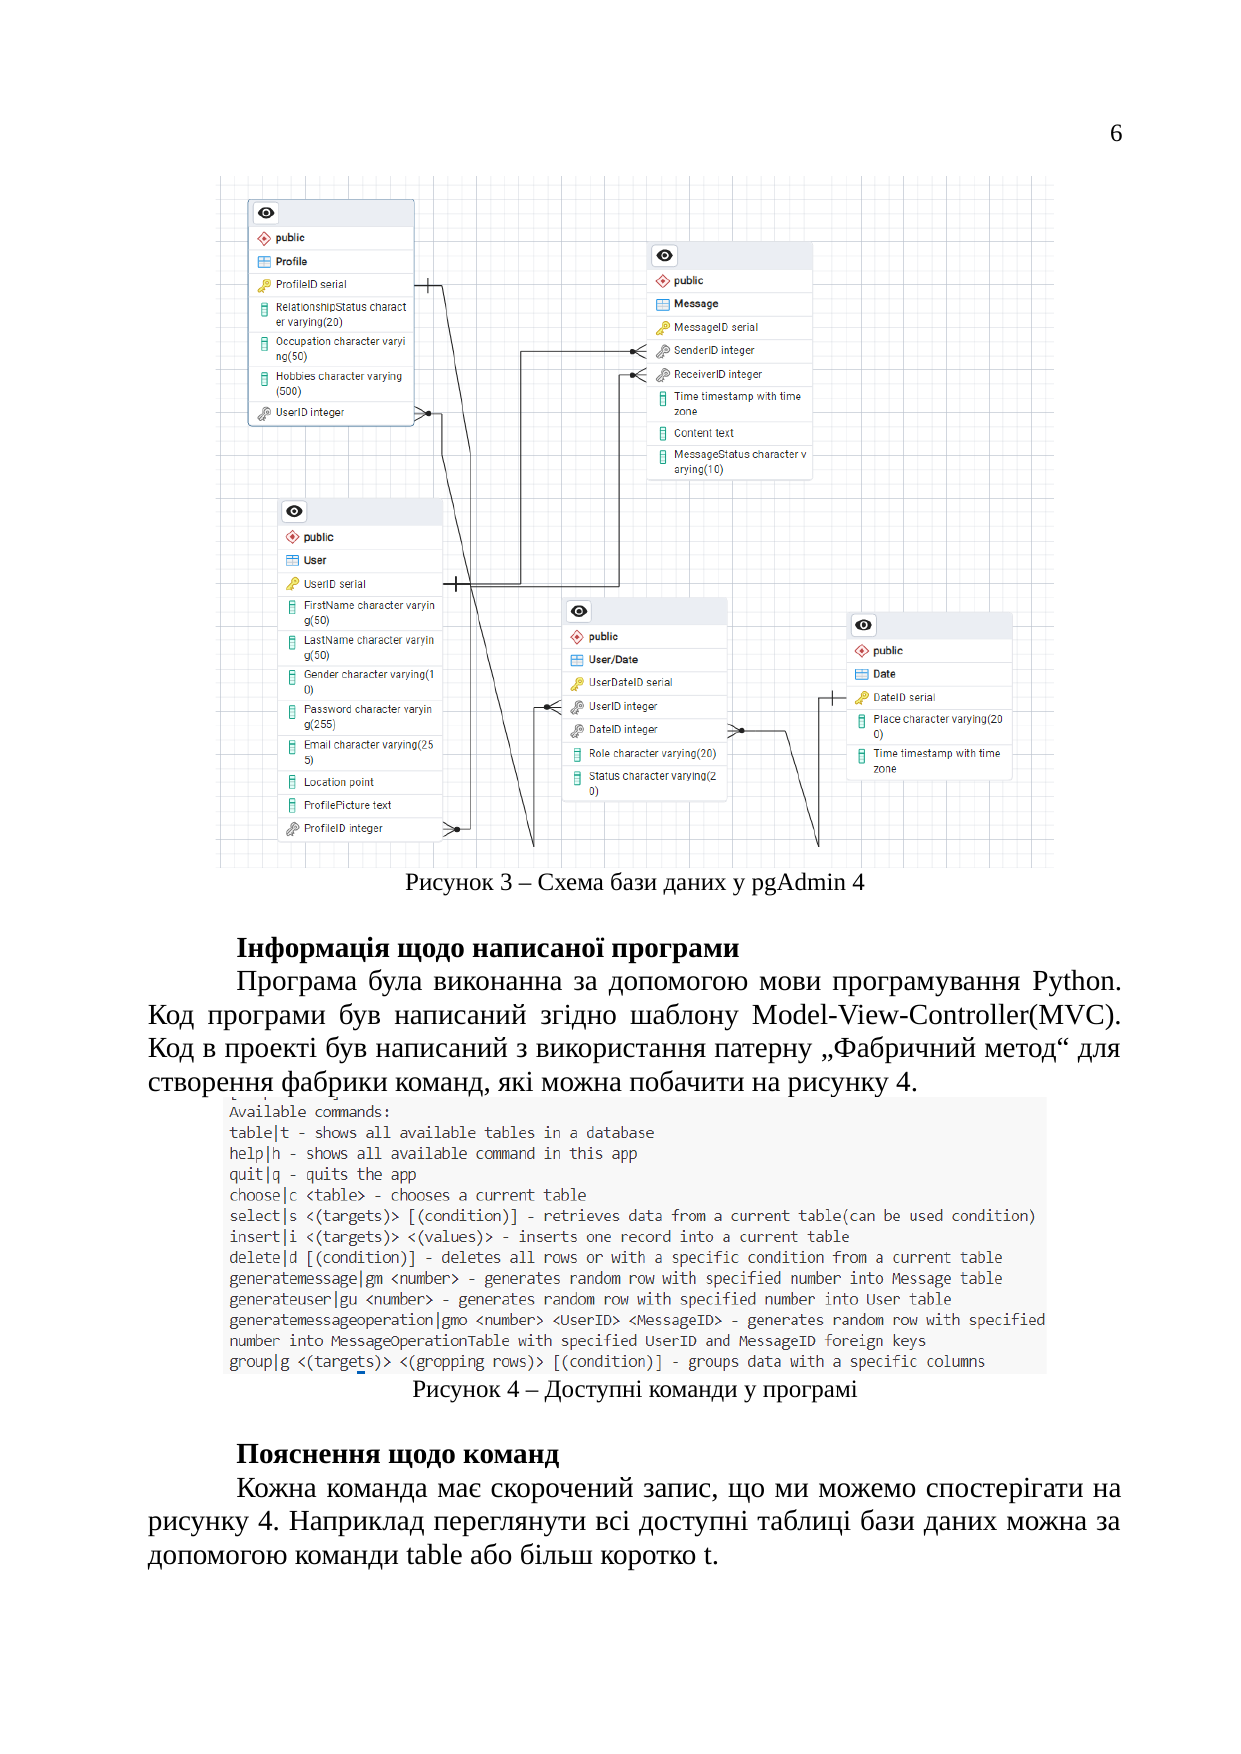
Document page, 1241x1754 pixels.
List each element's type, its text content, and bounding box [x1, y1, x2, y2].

text Рисунок 3 ‒ Схема бази даних у pgAdmin 4 [148, 867, 1122, 896]
text Програма була виконанна за допомогою мови програмування Python. Код програми був написаний згідно шаблону Model-View-Controller(MVC). Код в проекті був написаний з використання патерну „Фабричний метод“ для створення фабрики команд, які можна побачити на рисунку 4. [148, 963, 1122, 1097]
text Інформація щодо написаної програми [148, 930, 1122, 963]
picture [215, 176, 1054, 868]
picture [223, 1097, 1047, 1374]
text Рисунок 4 ‒ Доступні команди у програмі [148, 1374, 1122, 1403]
text Пояснення щодо команд [148, 1436, 1122, 1470]
text Кожна команда має скорочений запис, що ми можемо спостерігати на рисунку 4. Наприклад переглянути всі доступні таблиці бази даних можна за допомогою команди table або більш коротко t. [148, 1470, 1122, 1570]
